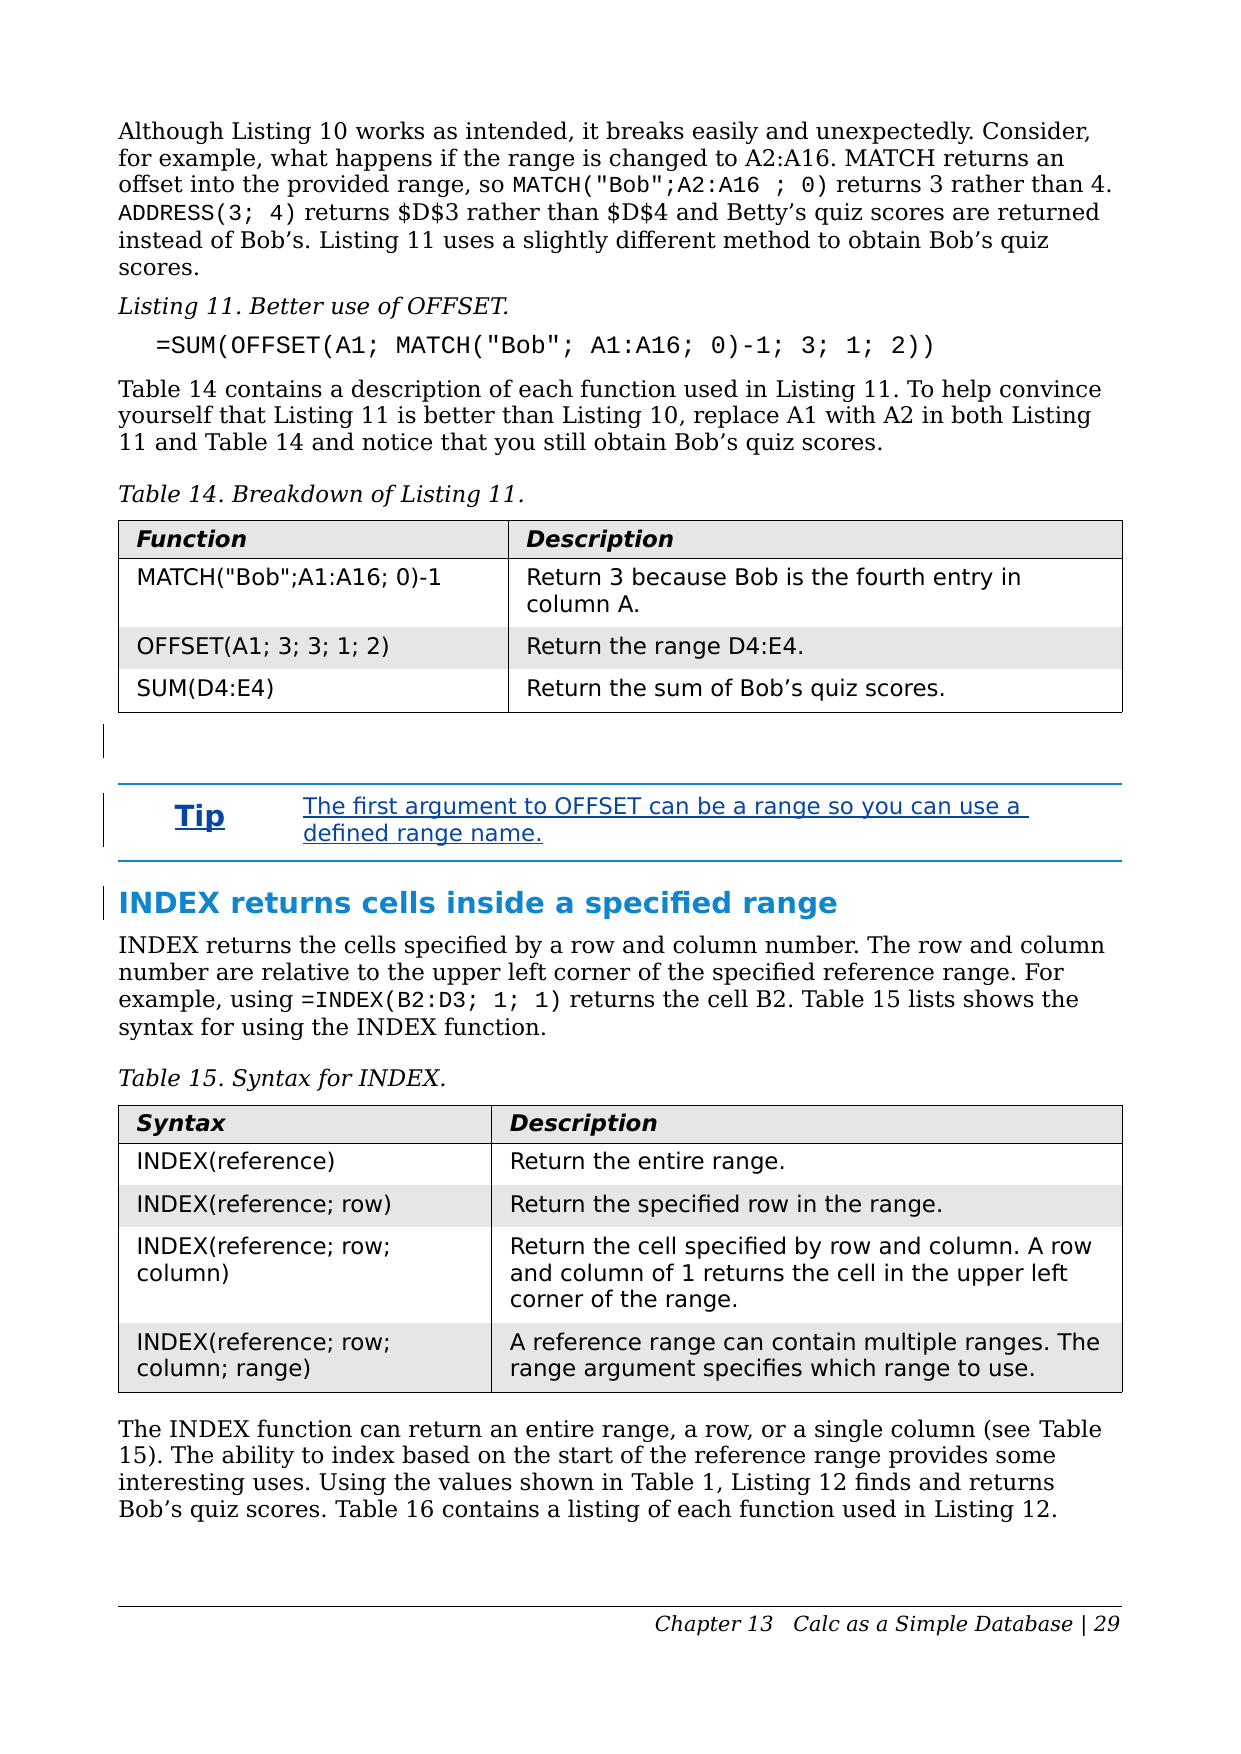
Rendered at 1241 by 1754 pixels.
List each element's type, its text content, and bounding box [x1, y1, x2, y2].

list INDEX returns the cells specified by a row and column number. The row and column number are relative to the upper left corner of the specified reference range. For example, using =INDEX(B2:D3; 1; 1) returns the cell B2. Table 15 lists shows the syntax for using the INDEX function. [118, 932, 1122, 1041]
text Table 15. Syntax for INDEX. [118, 1065, 1122, 1092]
table_cell Return 3 because Bob is the fourth entry in column A. [509, 559, 1122, 627]
table_header Syntax [119, 1106, 491, 1143]
table_cell A reference range can contain multiple ranges. The range argument specifies which range to use. [492, 1323, 1122, 1392]
list Listing 11. Better use of OFFSET. [118, 293, 1122, 320]
table_cell INDEX(reference; row; column; range) [119, 1323, 491, 1392]
table_cell Return the specified row in the range. [492, 1185, 1122, 1227]
text The INDEX function can return an entire range, a row, or a single column (see Table 15). The ability to index based on the start of the reference range provides some interesting uses. Using the values shown in Table 1, Listing 12 finds and returns Bob’s quiz scores. Table 16 contains a listing of each function used in Listing 12. [118, 1416, 1122, 1522]
table_cell OFFSET(A1; 3; 3; 1; 2) [119, 627, 508, 669]
table_header Description [492, 1106, 1122, 1143]
table_header Tip [118, 785, 281, 860]
subtitle INDEX returns cells inside a specified range [118, 886, 1122, 920]
table_cell Return the entire range. [492, 1144, 1122, 1185]
table_header The first argument to OFFSET can be a range so you can use a defined range name. [281, 785, 1122, 860]
table_cell Return the range D4:E4. [509, 627, 1122, 669]
table_cell Return the cell specified by row and column. A row and column of 1 returns the cell in the upper left corner of the range. [492, 1228, 1122, 1323]
table_cell SUM(D4:E4) [119, 670, 508, 712]
table_cell MATCH("Bob";A1:A16; 0)-1 [119, 559, 508, 627]
text Table 14. Breakdown of Listing 11. [118, 481, 1122, 508]
table_cell INDEX(reference; row; column) [119, 1228, 491, 1323]
text =SUM(OFFSET(A1; MATCH("Bob"; A1:A16; 0)-1; 3; 1; 2)) [156, 333, 1092, 361]
table_cell INDEX(reference; row) [119, 1185, 491, 1227]
table_header Description [509, 521, 1122, 558]
table_cell Return the sum of Bob’s quiz scores. [509, 670, 1122, 712]
text Table 14 contains a description of each function used in Listing 11. To help convince yourself that Listing 11 is better than Listing 10, replace A1 with A2 in both Listing 11 and Table 14 and notice that you still obtain Bob’s quiz scores. [118, 376, 1122, 456]
text Although Listing 10 works as intended, it breaks easily and unexpectedly. Consider, for example, what happens if the range is changed to A2:A16. MATCH returns an offset into the provided range, so MATCH("Bob";A2:A16 ; 0) returns 3 rather than 4. ADDRESS(3; 4) returns $D$3 rather than $D$4 and Betty’s quiz scores are returned instead of Bob’s. Listing 11 uses a slightly different method to obtain Bob’s quiz scores. [118, 118, 1122, 281]
table_cell INDEX(reference) [119, 1144, 491, 1185]
table_header Function [119, 521, 508, 558]
